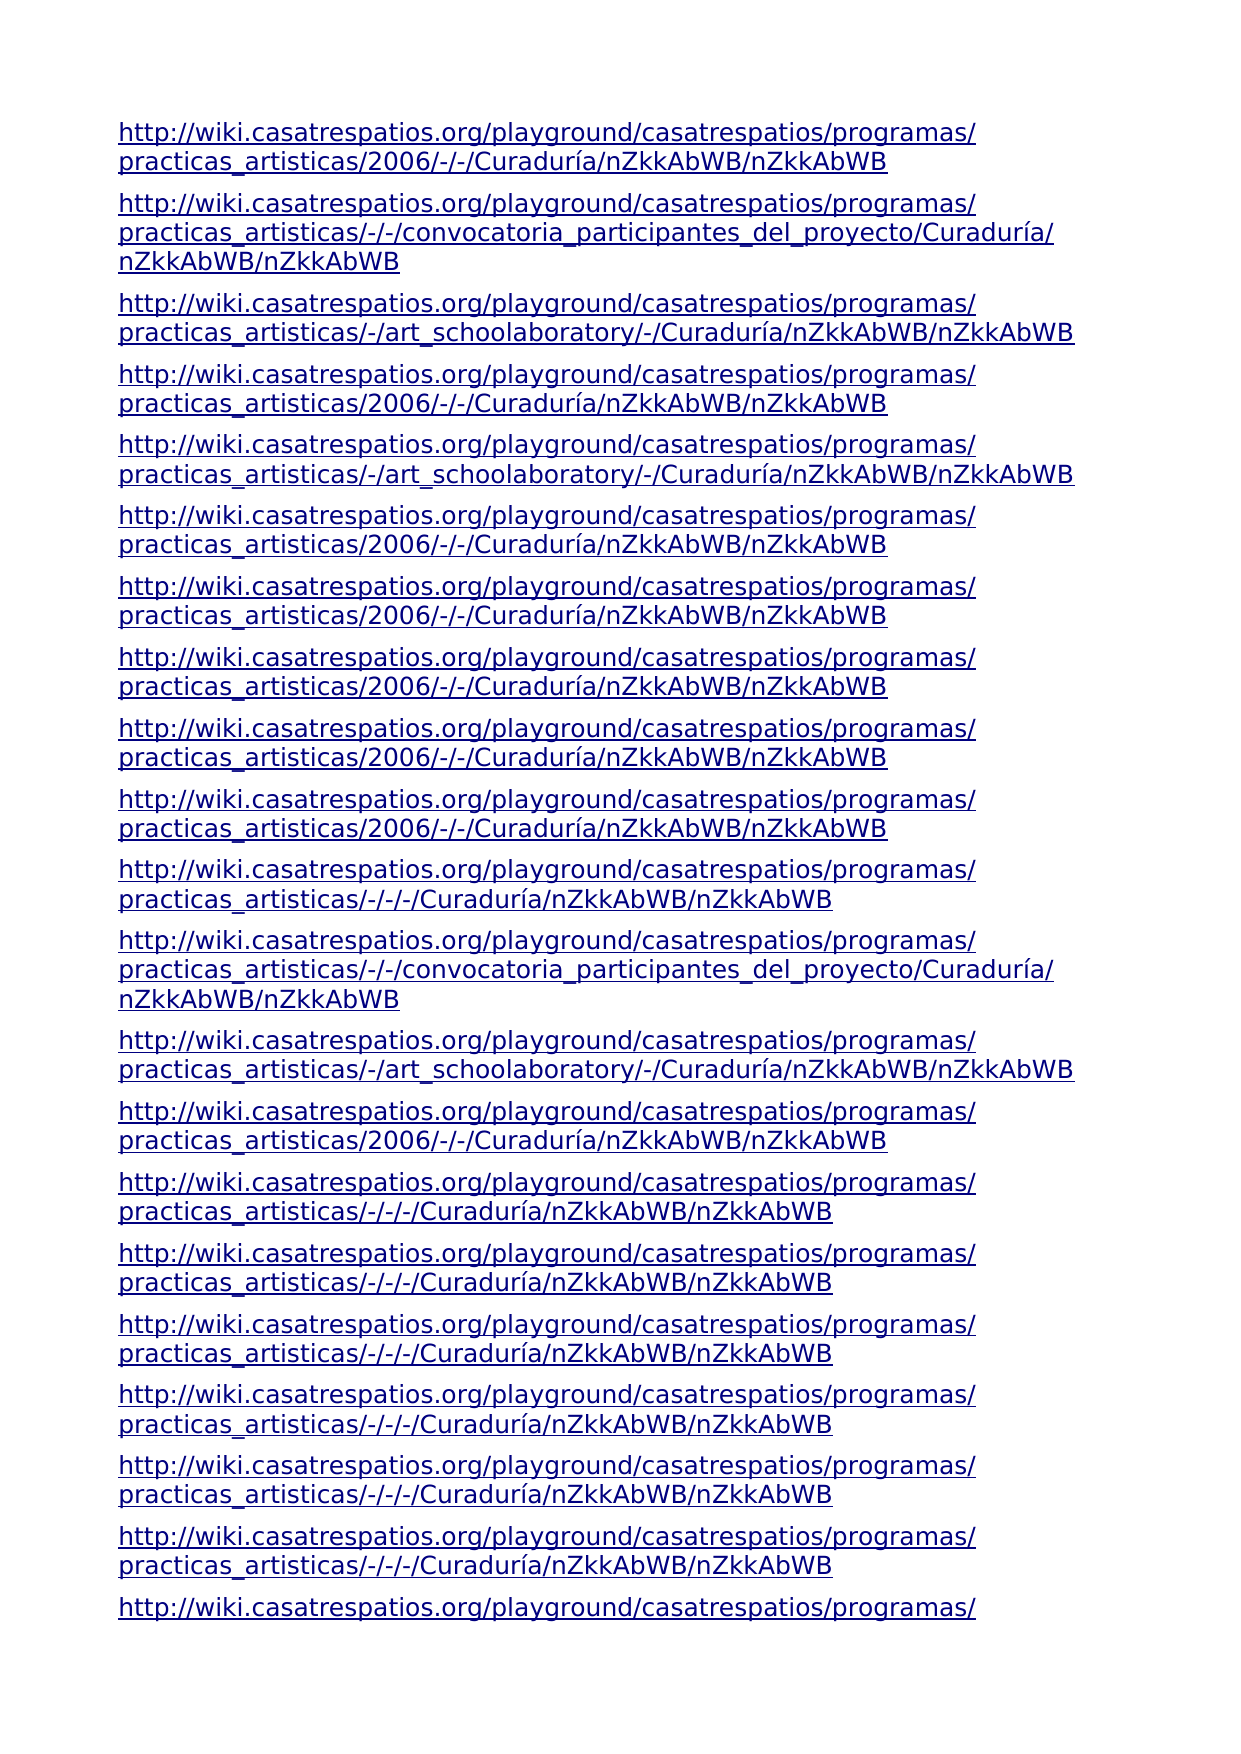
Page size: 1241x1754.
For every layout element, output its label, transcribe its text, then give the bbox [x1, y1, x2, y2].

text http://wiki.casatrespatios.org/playground/casatrespatios/programas/practicas_artisticas/-/-/convocatoria_participantes_del_proyecto/Curaduría/nZkkAbWB/nZkkAbWB [118, 926, 1122, 1014]
text http://wiki.casatrespatios.org/playground/casatrespatios/programas/practicas_artisticas/2006/-/-/Curaduría/nZkkAbWB/nZkkAbWB [118, 785, 1122, 843]
text http://wiki.casatrespatios.org/playground/casatrespatios/programas/practicas_artisticas/2006/-/-/Curaduría/nZkkAbWB/nZkkAbWB [118, 118, 1122, 176]
text http://wiki.casatrespatios.org/playground/casatrespatios/programas/practicas_artisticas/2006/-/-/Curaduría/nZkkAbWB/nZkkAbWB [118, 1097, 1122, 1156]
text http://wiki.casatrespatios.org/playground/casatrespatios/programas/practicas_artisticas/-/-/convocatoria_participantes_del_proyecto/Curaduría/nZkkAbWB/nZkkAbWB [118, 189, 1122, 276]
text http://wiki.casatrespatios.org/playground/casatrespatios/programas/practicas_artisticas/-/-/-/Curaduría/nZkkAbWB/nZkkAbWB [118, 856, 1122, 914]
text http://wiki.casatrespatios.org/playground/casatrespatios/programas/practicas_artisticas/-/art_schoolaboratory/-/Curaduría/nZkkAbWB/nZkkAbWB [118, 1026, 1122, 1085]
text http://wiki.casatrespatios.org/playground/casatrespatios/programas/practicas_artisticas/-/-/-/Curaduría/nZkkAbWB/nZkkAbWB [118, 1451, 1122, 1510]
text http://wiki.casatrespatios.org/playground/casatrespatios/programas/practicas_artisticas/-/art_schoolaboratory/-/Curaduría/nZkkAbWB/nZkkAbWB [118, 289, 1122, 347]
text http://wiki.casatrespatios.org/playground/casatrespatios/programas/practicas_artisticas/2006/-/-/Curaduría/nZkkAbWB/nZkkAbWB [118, 572, 1122, 631]
text http://wiki.casatrespatios.org/playground/casatrespatios/programas/practicas_artisticas/-/-/-/Curaduría/nZkkAbWB/nZkkAbWB [118, 1381, 1122, 1439]
text http://wiki.casatrespatios.org/playground/casatrespatios/programas/practicas_artisticas/2006/-/-/Curaduría/nZkkAbWB/nZkkAbWB [118, 360, 1122, 418]
text http://wiki.casatrespatios.org/playground/casatrespatios/programas/practicas_artisticas/-/art_schoolaboratory/-/Curaduría/nZkkAbWB/nZkkAbWB [118, 431, 1122, 489]
text http://wiki.casatrespatios.org/playground/casatrespatios/programas/practicas_artisticas/-/-/-/Curaduría/nZkkAbWB/nZkkAbWB [118, 1310, 1122, 1368]
text http://wiki.casatrespatios.org/playground/casatrespatios/programas/practicas_artisticas/-/-/-/Curaduría/nZkkAbWB/nZkkAbWB [118, 1239, 1122, 1297]
text http://wiki.casatrespatios.org/playground/casatrespatios/programas/practicas_artisticas/-/-/-/Curaduría/nZkkAbWB/nZkkAbWB [118, 1522, 1122, 1581]
text http://wiki.casatrespatios.org/playground/casatrespatios/programas/practicas_artisticas/2006/-/-/Curaduría/nZkkAbWB/nZkkAbWB [118, 714, 1122, 772]
text http://wiki.casatrespatios.org/playground/casatrespatios/programas/practicas_artisticas/-/-/-/Curaduría/nZkkAbWB/nZkkAbWB [118, 1168, 1122, 1226]
text http://wiki.casatrespatios.org/playground/casatrespatios/programas/ [118, 1593, 1122, 1622]
text http://wiki.casatrespatios.org/playground/casatrespatios/programas/practicas_artisticas/2006/-/-/Curaduría/nZkkAbWB/nZkkAbWB [118, 501, 1122, 560]
text http://wiki.casatrespatios.org/playground/casatrespatios/programas/practicas_artisticas/2006/-/-/Curaduría/nZkkAbWB/nZkkAbWB [118, 643, 1122, 701]
